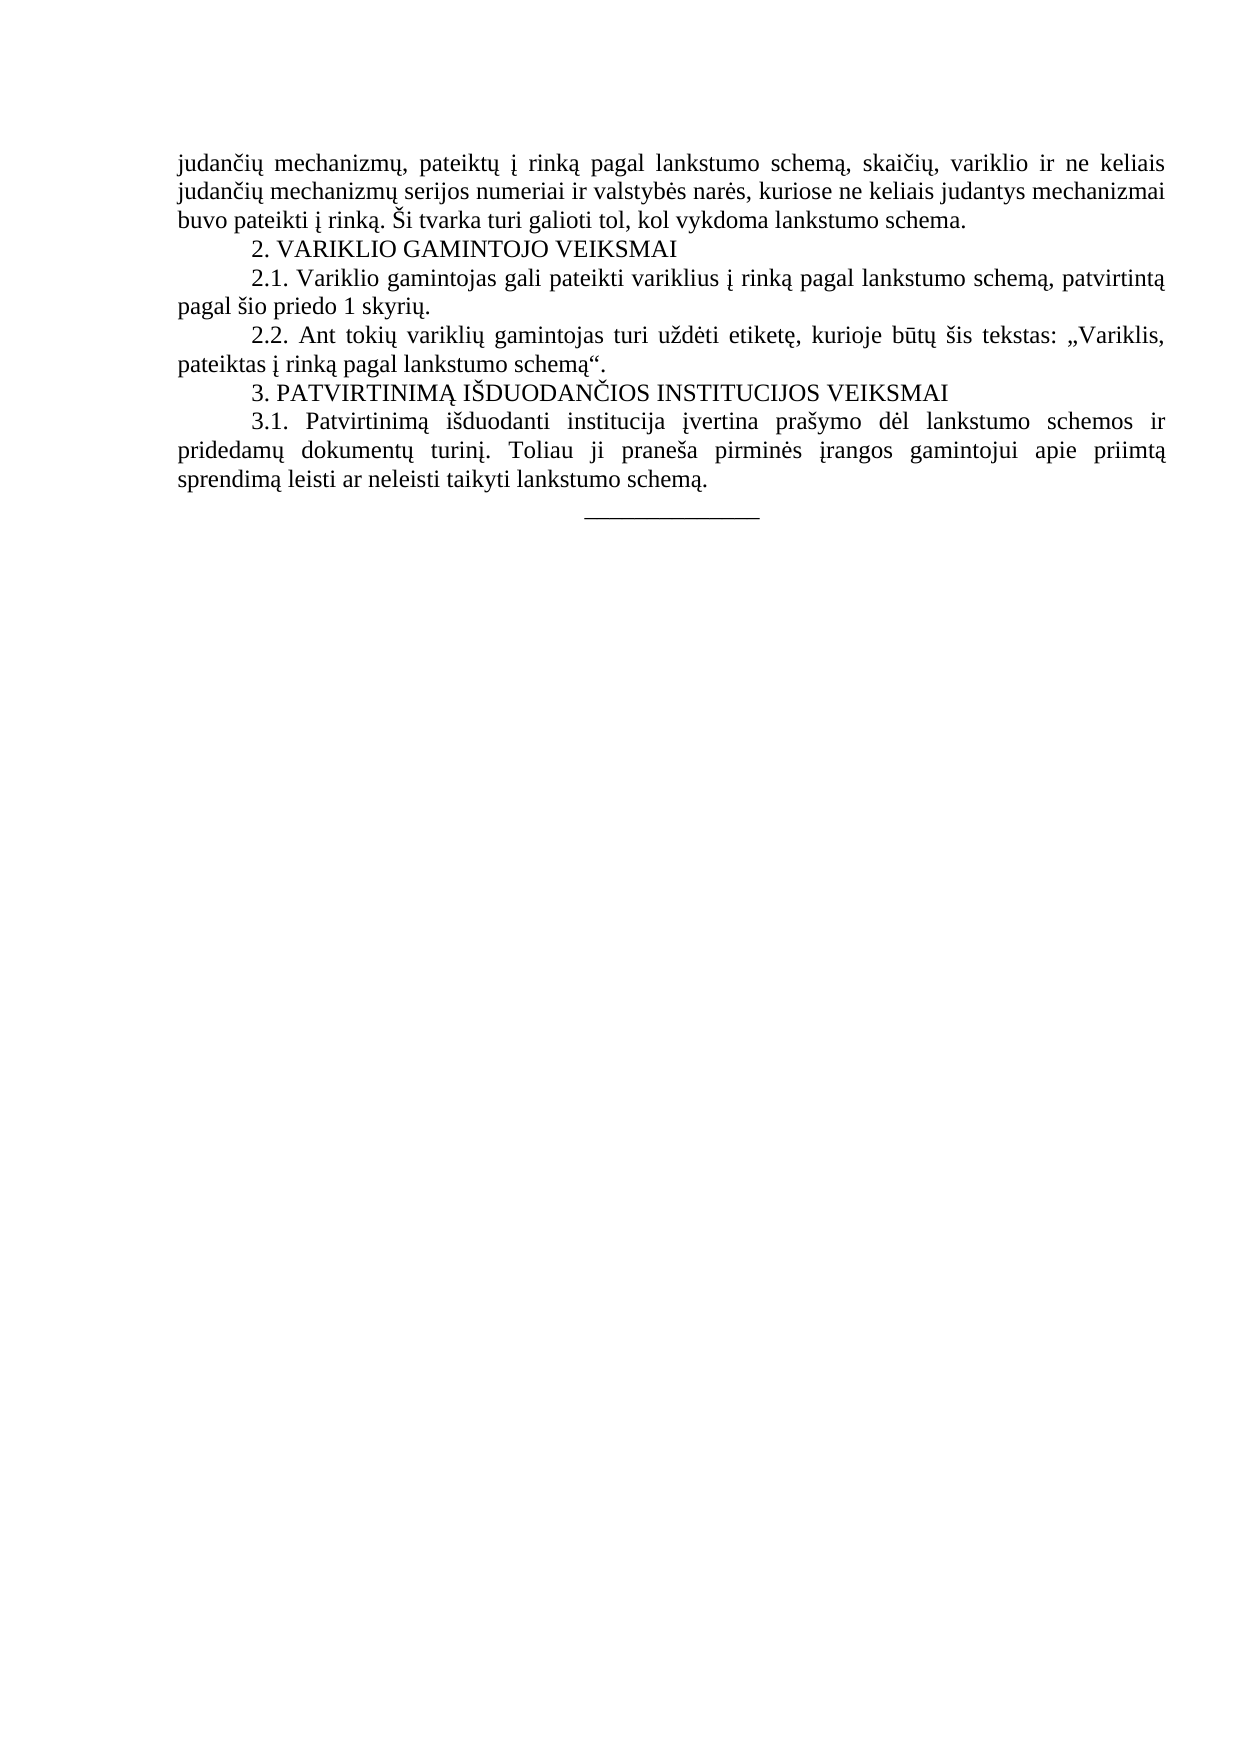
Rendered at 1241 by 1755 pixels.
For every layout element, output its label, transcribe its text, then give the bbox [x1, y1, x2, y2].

text 2. VARIKLIO GAMINTOJO VEIKSMAI [177, 234, 1166, 263]
text 2.2. Ant tokių variklių gamintojas turi uždėti etiketę, kurioje būtų šis tekstas: „Variklis, pateiktas į rinką pagal lankstumo schemą“. [177, 320, 1166, 378]
text 3.1. Patvirtinimą išduodanti institucija įvertina prašymo dėl lankstumo schemos ir pridedamų dokumentų turinį. Toliau ji praneša pirminės įrangos gamintojui apie priimtą sprendimą leisti ar neleisti taikyti lankstumo schemą. [177, 406, 1166, 493]
text 3. PATVIRTINIMĄ IŠDUODANČIOS INSTITUCIJOS VEIKSMAI [177, 378, 1166, 406]
text judančių mechanizmų, pateiktų į rinką pagal lankstumo schemą, skaičių, variklio ir ne keliais judančių mechanizmų serijos numeriai ir valstybės narės, kuriose ne keliais judantys mechanizmai buvo pateikti į rinką. Ši tvarka turi galioti tol, kol vykdoma lankstumo schema. [177, 148, 1166, 234]
text ______________ [177, 493, 1166, 521]
text 2.1. Variklio gamintojas gali pateikti variklius į rinką pagal lankstumo schemą, patvirtintą pagal šio priedo 1 skyrių. [177, 263, 1166, 320]
